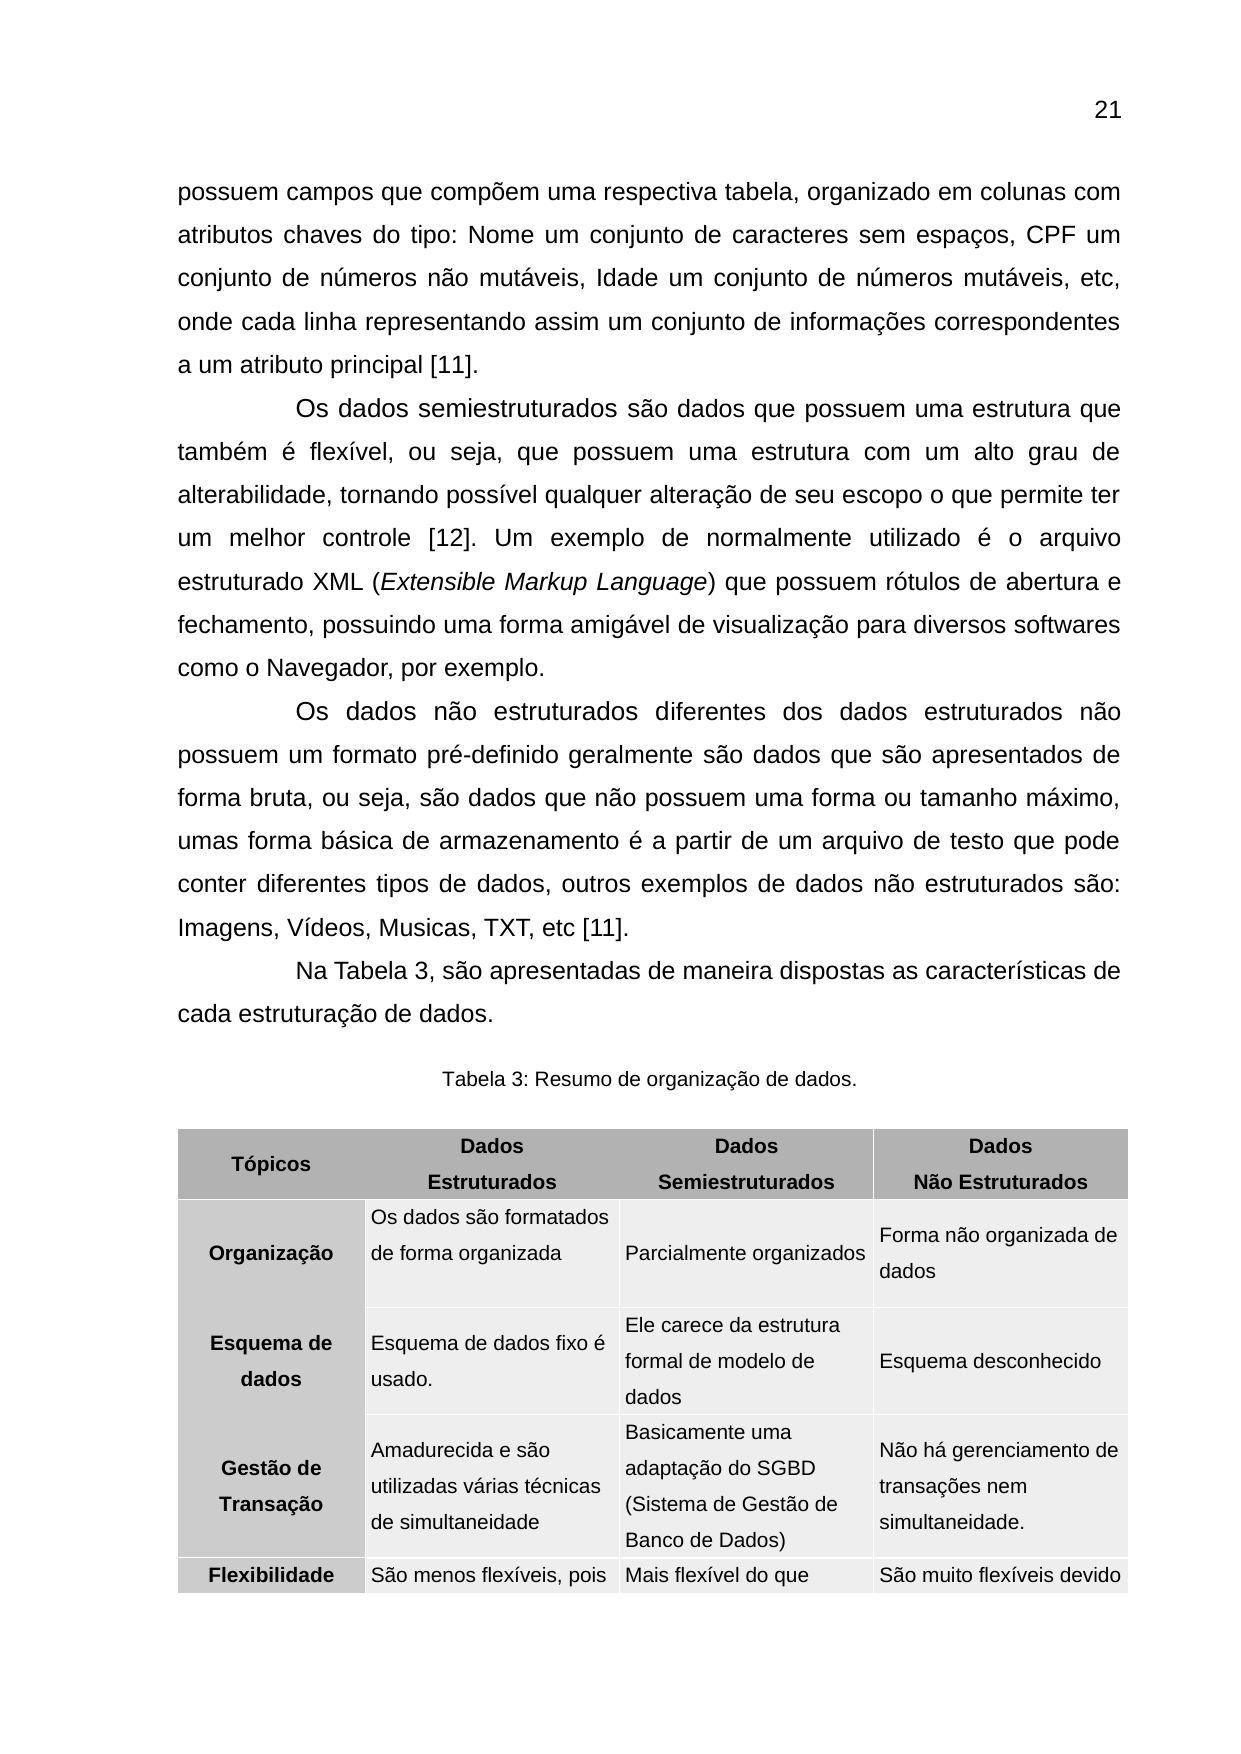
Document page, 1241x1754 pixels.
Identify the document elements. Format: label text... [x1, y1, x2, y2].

table_cell Gestão de Transação [178, 1414, 365, 1557]
text Os dados semiestruturados são dados que possuem uma estrutura que também é flexível, ou seja, que possuem uma estrutura com um alto grau de alterabilidade, tornando possível qualquer alteração de seu escopo o que permite ter um melhor controle [12]. Um exemplo de normalmente utilizado é o arquivo estruturado XML (Extensible Markup Language) que possuem rótulos de abertura e fechamento, possuindo uma forma amigável de visualização para diversos softwares como o Navegador, por exemplo. [177, 393, 1122, 681]
table_cell Forma não organizada de dados [874, 1200, 1128, 1307]
table_header Dados Estruturados [365, 1129, 619, 1199]
table_cell São muito flexíveis devido [874, 1559, 1128, 1593]
table_cell São menos flexíveis, pois [366, 1559, 619, 1593]
table_header Dados Semiestruturados [619, 1129, 873, 1199]
table_cell Esquema desconhecido [874, 1308, 1128, 1414]
table_cell Mais flexível do que [620, 1559, 873, 1593]
table_cell Os dados são formatados de forma organizada [366, 1200, 619, 1307]
table_cell Parcialmente organizados [620, 1200, 873, 1307]
table_cell Organização [178, 1200, 365, 1307]
text Na Tabela 3, são apresentadas de maneira dispostas as características de cada estruturação de dados. [177, 956, 1122, 1028]
table_cell Não há gerenciamento de transações nem simultaneidade. [874, 1415, 1128, 1557]
table_header Tópicos [178, 1129, 365, 1199]
table_cell Amadurecida e são utilizadas várias técnicas de simultaneidade [366, 1415, 619, 1557]
text possuem campos que compõem uma respectiva tabela, organizado em colunas com atributos chaves do tipo: Nome um conjunto de caracteres sem espaços, CPF um conjunto de números não mutáveis, Idade um conjunto de números mutáveis, etc, onde cada linha representando assim um conjunto de informações correspondentes a um atributo principal [11]. [177, 177, 1122, 378]
table_cell Esquema de dados [178, 1307, 365, 1414]
text Os dados não estruturados diferentes dos dados estruturados não possuem um formato pré-definido geralmente são dados que são apresentados de forma bruta, ou seja, são dados que não possuem uma forma ou tamanho máximo, umas forma básica de armazenamento é a partir de um arquivo de testo que pode conter diferentes tipos de dados, outros exemplos de dados não estruturados são: Imagens, Vídeos, Musicas, TXT, etc [11]. [177, 696, 1122, 941]
table_cell Basicamente uma adaptação do SGBD (Sistema de Gestão de Banco de Dados) [620, 1415, 873, 1557]
table_cell Flexibilidade [178, 1558, 365, 1593]
table_cell Esquema de dados fixo é usado. [366, 1308, 619, 1414]
table_header Dados Não Estruturados [874, 1129, 1128, 1199]
table_cell Ele carece da estrutura formal de modelo de dados [620, 1308, 873, 1414]
text Tabela 3: Resumo de organização de dados. [177, 1067, 1122, 1091]
